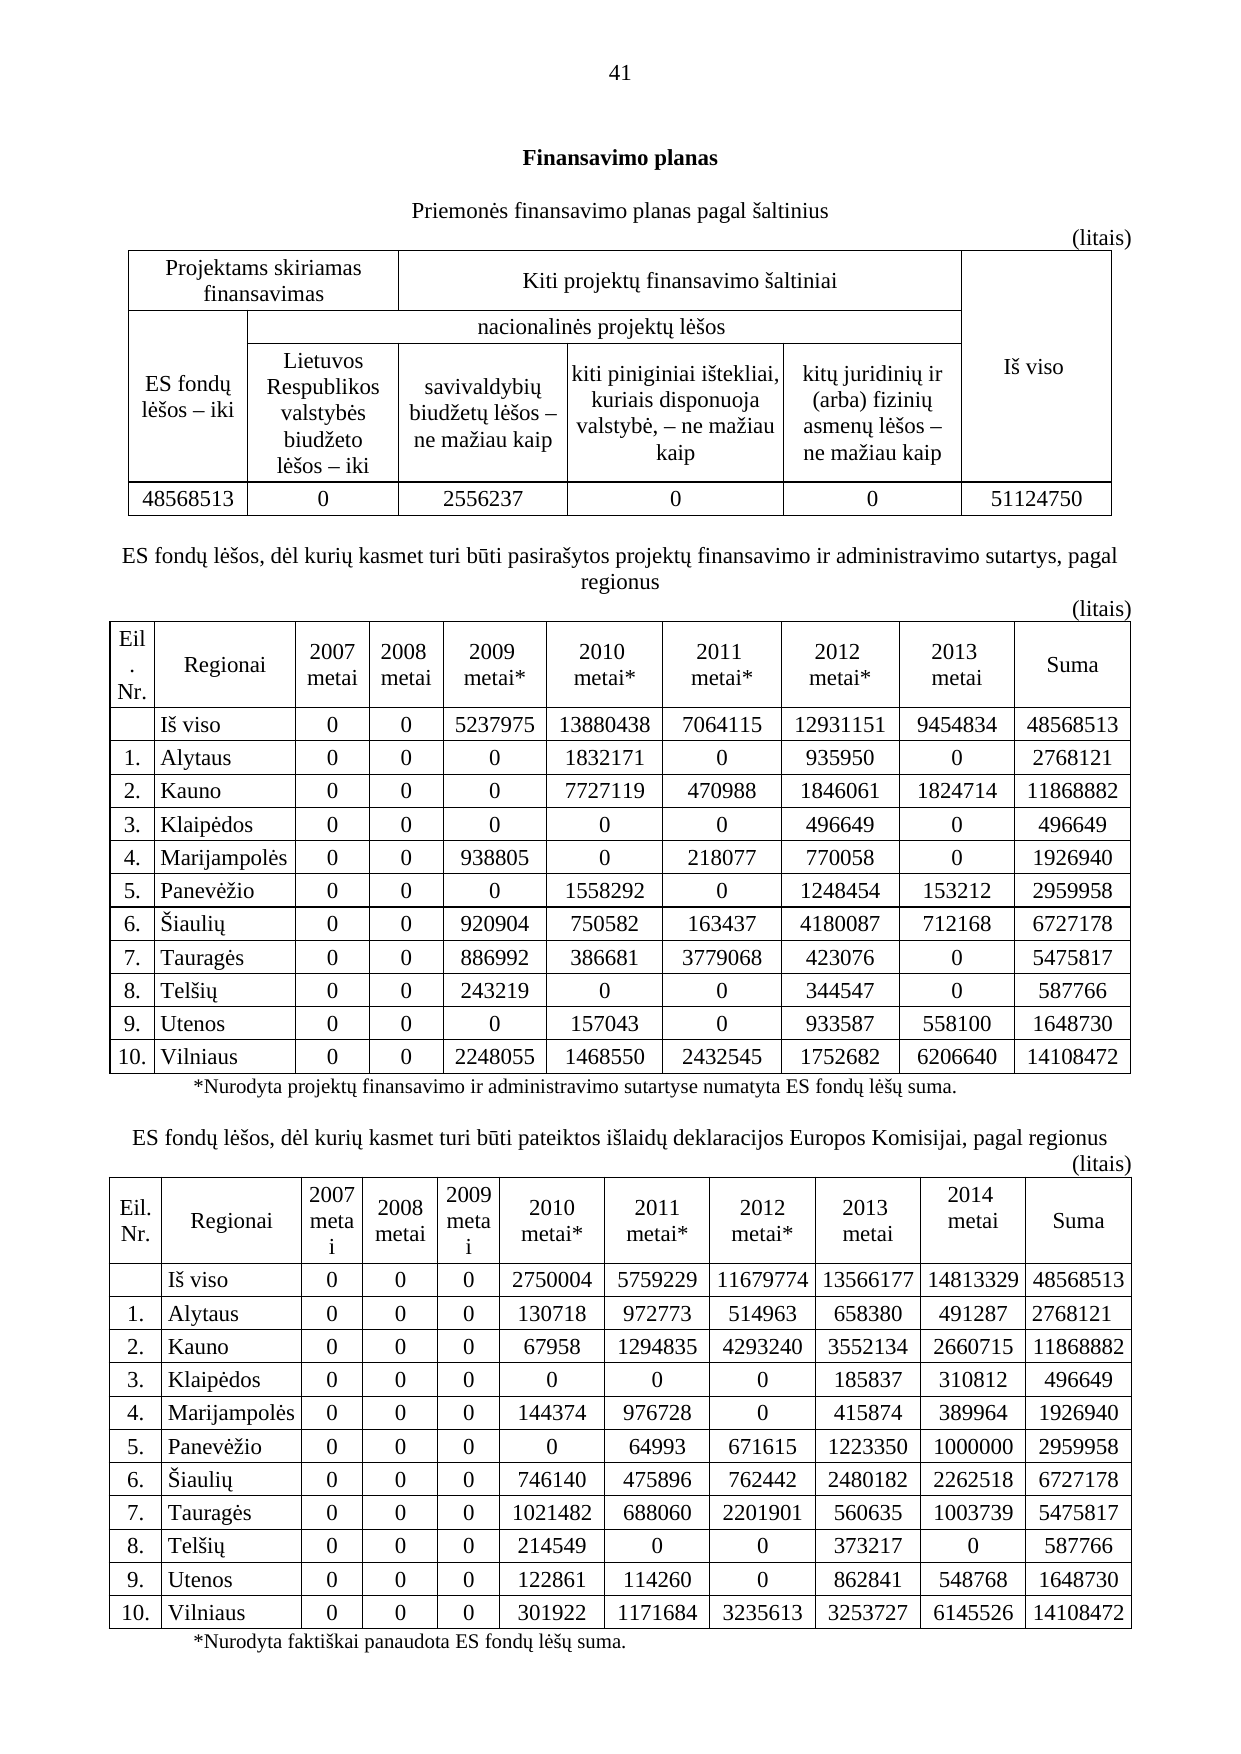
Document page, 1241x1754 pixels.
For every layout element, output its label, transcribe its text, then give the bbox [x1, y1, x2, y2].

table_cell [110, 1264, 161, 1296]
table_cell 496649 [1015, 808, 1130, 840]
table_header 2012 metai* [710, 1178, 815, 1263]
table_cell 1832171 [547, 741, 662, 773]
table_cell 14108472 [1015, 1040, 1130, 1072]
table_cell 0 [248, 483, 398, 514]
table_cell 153212 [900, 874, 1014, 906]
table_cell 0 [900, 841, 1014, 873]
table_cell 0 [370, 974, 443, 1006]
table_cell 9454834 [900, 708, 1014, 740]
table_cell 0 [363, 1496, 437, 1528]
table_cell 0 [438, 1297, 499, 1329]
table_cell 0 [370, 841, 443, 873]
table_cell 48568513 [1015, 708, 1130, 740]
table_cell 1648730 [1015, 1007, 1130, 1039]
text *Nurodyta faktiškai panaudota ES fondų lėšų suma. [118, 1629, 1122, 1653]
table_cell 0 [663, 874, 781, 906]
table_cell 2262518 [921, 1463, 1025, 1495]
table_header Regionai [162, 1178, 301, 1263]
table_cell 144374 [500, 1397, 604, 1429]
table_cell 0 [302, 1397, 362, 1429]
table_cell 587766 [1026, 1530, 1131, 1562]
table_cell 0 [363, 1397, 437, 1429]
table_cell 0 [663, 974, 781, 1006]
table_cell 9. [110, 1563, 161, 1595]
table_cell 2768121 [1015, 741, 1130, 773]
table_cell 6. [110, 1463, 161, 1495]
table_cell 1. [111, 741, 154, 773]
table_header 2008 metai [363, 1178, 437, 1263]
table_cell 0 [370, 775, 443, 807]
table_cell 933587 [782, 1007, 899, 1039]
table_cell 6145526 [921, 1596, 1025, 1628]
table_cell 0 [302, 1596, 362, 1628]
table_cell Vilniaus [162, 1596, 301, 1628]
table_cell 0 [370, 874, 443, 906]
table_cell 243219 [444, 974, 546, 1006]
table_cell 9. [111, 1007, 154, 1039]
table_cell 214549 [500, 1530, 604, 1562]
table_header 2008 metai [370, 622, 443, 707]
table_cell 0 [438, 1430, 499, 1462]
table_cell 0 [438, 1463, 499, 1495]
table_cell 475896 [605, 1463, 709, 1495]
table_cell 0 [547, 808, 662, 840]
table_cell 0 [438, 1397, 499, 1429]
table_cell 0 [363, 1264, 437, 1296]
table_header 2010 metai* [500, 1178, 604, 1263]
table_cell 0 [296, 941, 369, 973]
table_cell 0 [363, 1430, 437, 1462]
text ES fondų lėšos, dėl kurių kasmet turi būti pateiktos išlaidų deklaracijos Europos Komisijai, pagal regionus [118, 1124, 1122, 1150]
table_cell 0 [438, 1264, 499, 1296]
table_cell Lietuvos Respublikos valstybės biudžeto lėšos – iki [248, 344, 398, 481]
text Finansavimo planas [118, 144, 1122, 171]
table_cell Marijampolės [162, 1397, 301, 1429]
table_cell 386681 [547, 941, 662, 973]
table_cell 671615 [710, 1430, 815, 1462]
table_cell 0 [302, 1264, 362, 1296]
table_cell 0 [363, 1563, 437, 1595]
table_cell 6727178 [1015, 908, 1130, 939]
table_cell 6. [111, 908, 154, 939]
table_cell 423076 [782, 941, 899, 973]
table_cell Utenos [162, 1563, 301, 1595]
table_cell Šiaulių [162, 1463, 301, 1495]
table_cell 0 [500, 1430, 604, 1462]
table_cell 0 [444, 874, 546, 906]
table_cell 0 [710, 1563, 815, 1595]
table_cell 185837 [816, 1363, 920, 1396]
table_cell 0 [302, 1463, 362, 1495]
table_cell 0 [370, 708, 443, 740]
table_cell 0 [438, 1330, 499, 1362]
table_cell 2959958 [1015, 874, 1130, 906]
table_cell 0 [296, 1040, 369, 1072]
table_cell 11679774 [710, 1264, 815, 1296]
table_cell 560635 [816, 1496, 920, 1528]
table_cell 3253727 [816, 1596, 920, 1628]
table_cell 0 [500, 1363, 604, 1396]
table_cell 688060 [605, 1496, 709, 1528]
table_cell 4. [111, 841, 154, 873]
table_cell 6206640 [900, 1040, 1014, 1072]
table_header 2011 metai* [605, 1178, 709, 1263]
text (litais) [118, 223, 1132, 250]
table_header Eil. Nr. [111, 622, 154, 707]
table_cell 491287 [921, 1297, 1025, 1329]
table_cell 14813329 [921, 1264, 1025, 1296]
table_cell 3. [111, 808, 154, 840]
table_cell 976728 [605, 1397, 709, 1429]
table_cell 496649 [1026, 1363, 1131, 1396]
table_cell 0 [302, 1563, 362, 1595]
table_cell 13566177 [816, 1264, 920, 1296]
table_cell 0 [444, 775, 546, 807]
table_cell 2959958 [1026, 1430, 1131, 1462]
table_cell 558100 [900, 1007, 1014, 1039]
table_cell 415874 [816, 1397, 920, 1429]
table_cell 0 [302, 1330, 362, 1362]
table_cell 0 [710, 1530, 815, 1562]
table_cell 1223350 [816, 1430, 920, 1462]
table_cell 122861 [500, 1563, 604, 1595]
table_cell Telšių [162, 1530, 301, 1562]
table_cell 0 [296, 841, 369, 873]
table_cell 67958 [500, 1330, 604, 1362]
table_cell ES fondų lėšos – iki [129, 311, 247, 481]
table_cell 114260 [605, 1563, 709, 1595]
table_cell 746140 [500, 1463, 604, 1495]
table_cell Panevėžio [155, 874, 295, 906]
table_cell 0 [363, 1297, 437, 1329]
table_cell 0 [663, 808, 781, 840]
table_cell 130718 [500, 1297, 604, 1329]
text ES fondų lėšos, dėl kurių kasmet turi būti pasirašytos projektų finansavimo ir administravimo sutartys, pagal regionus [118, 542, 1122, 595]
table_cell 1171684 [605, 1596, 709, 1628]
text (litais) [118, 1150, 1132, 1177]
table_cell 0 [900, 741, 1014, 773]
table_cell 8. [111, 974, 154, 1006]
table_cell 0 [444, 808, 546, 840]
table_cell 0 [663, 1007, 781, 1039]
table_cell Kauno [162, 1330, 301, 1362]
table_cell 3779068 [663, 941, 781, 973]
table_cell 1824714 [900, 775, 1014, 807]
table_cell 14108472 [1026, 1596, 1131, 1628]
table_cell 886992 [444, 941, 546, 973]
table_cell 514963 [710, 1297, 815, 1329]
table_cell Alytaus [155, 741, 295, 773]
table_cell 0 [363, 1463, 437, 1495]
table_cell 2. [111, 775, 154, 807]
table_cell 301922 [500, 1596, 604, 1628]
table_cell 1752682 [782, 1040, 899, 1072]
table_cell 972773 [605, 1297, 709, 1329]
table_cell 0 [370, 808, 443, 840]
table_cell Šiaulių [155, 908, 295, 939]
table_cell [111, 708, 154, 740]
table_cell 0 [438, 1530, 499, 1562]
table_cell 1926940 [1015, 841, 1130, 873]
table_cell 0 [296, 808, 369, 840]
table_cell 3. [110, 1363, 161, 1396]
table_cell 389964 [921, 1397, 1025, 1429]
table_cell Tauragės [155, 941, 295, 973]
table_cell 0 [302, 1363, 362, 1396]
table_cell 0 [363, 1530, 437, 1562]
table_cell 7. [110, 1496, 161, 1528]
table_cell kitų juridinių ir (arba) fizinių asmenų lėšos – ne mažiau kaip [784, 344, 961, 481]
table_cell Alytaus [162, 1297, 301, 1329]
table_header Suma [1015, 622, 1130, 707]
table_cell 770058 [782, 841, 899, 873]
table_header 2010 metai* [547, 622, 662, 707]
table_cell 3552134 [816, 1330, 920, 1362]
table_cell 0 [370, 908, 443, 939]
table_cell 712168 [900, 908, 1014, 939]
table_cell 0 [363, 1596, 437, 1628]
table_cell 0 [547, 841, 662, 873]
table_cell 11868882 [1026, 1330, 1131, 1362]
table_cell 11868882 [1015, 775, 1130, 807]
table_cell 1926940 [1026, 1397, 1131, 1429]
table_cell 0 [296, 741, 369, 773]
table_cell 48568513 [129, 483, 247, 514]
table_cell Klaipėdos [162, 1363, 301, 1396]
table_cell 12931151 [782, 708, 899, 740]
table_cell 0 [710, 1397, 815, 1429]
table_cell 6727178 [1026, 1463, 1131, 1495]
table_cell 935950 [782, 741, 899, 773]
table_cell 5237975 [444, 708, 546, 740]
table_cell 7. [111, 941, 154, 973]
table_cell 0 [296, 1007, 369, 1039]
table_cell 658380 [816, 1297, 920, 1329]
table_cell 0 [438, 1363, 499, 1396]
table_header 2013 metai [900, 622, 1014, 707]
table_cell 2480182 [816, 1463, 920, 1495]
table_cell Utenos [155, 1007, 295, 1039]
table_cell 762442 [710, 1463, 815, 1495]
table_cell 0 [296, 775, 369, 807]
table_cell 2201901 [710, 1496, 815, 1528]
table_cell 2248055 [444, 1040, 546, 1072]
table_cell 5475817 [1015, 941, 1130, 973]
table_header Eil. Nr. [110, 1178, 161, 1263]
text Priemonės finansavimo planas pagal šaltinius [118, 197, 1122, 223]
table_cell 4180087 [782, 908, 899, 939]
table_cell 218077 [663, 841, 781, 873]
table_cell Marijampolės [155, 841, 295, 873]
table_cell 0 [438, 1563, 499, 1595]
table_cell 1248454 [782, 874, 899, 906]
table_header 2007 metai [296, 622, 369, 707]
table_cell 0 [438, 1596, 499, 1628]
table_cell 1468550 [547, 1040, 662, 1072]
table_cell 1003739 [921, 1496, 1025, 1528]
table_cell 48568513 [1026, 1264, 1131, 1296]
table_cell 163437 [663, 908, 781, 939]
table_cell 0 [438, 1496, 499, 1528]
table_cell 0 [296, 908, 369, 939]
table_cell 7064115 [663, 708, 781, 740]
table_cell 10. [110, 1596, 161, 1628]
table_cell 587766 [1015, 974, 1130, 1006]
table_cell 1846061 [782, 775, 899, 807]
table_cell 1648730 [1026, 1563, 1131, 1595]
table_cell 2432545 [663, 1040, 781, 1072]
table_cell 0 [296, 874, 369, 906]
table_header 2009 metai [438, 1178, 499, 1263]
table_cell 7727119 [547, 775, 662, 807]
table_cell 1000000 [921, 1430, 1025, 1462]
table_cell nacionalinės projektų lėšos [248, 311, 961, 343]
table_cell 64993 [605, 1430, 709, 1462]
table_cell 920904 [444, 908, 546, 939]
table_cell 0 [370, 941, 443, 973]
table_cell 8. [110, 1530, 161, 1562]
table_cell 0 [370, 1007, 443, 1039]
table_cell 4293240 [710, 1330, 815, 1362]
table_cell 310812 [921, 1363, 1025, 1396]
table_cell 344547 [782, 974, 899, 1006]
table_cell 1558292 [547, 874, 662, 906]
table_header Projektams skiriamas finansavimas [129, 251, 398, 309]
table_cell Vilniaus [155, 1040, 295, 1072]
table_cell 0 [568, 483, 783, 514]
table_cell 470988 [663, 775, 781, 807]
table_cell kiti piniginiai ištekliai, kuriais disponuoja valstybė, – ne mažiau kaip [568, 344, 783, 481]
table_header Kiti projektų finansavimo šaltiniai [399, 251, 961, 309]
table_cell 1. [110, 1297, 161, 1329]
table_header Regionai [155, 622, 295, 707]
table_cell 4. [110, 1397, 161, 1429]
table_header Suma [1026, 1178, 1131, 1263]
table_cell Panevėžio [162, 1430, 301, 1462]
table_cell 0 [921, 1530, 1025, 1562]
table_header 2009 metai* [444, 622, 546, 707]
table_cell 0 [363, 1330, 437, 1362]
table_cell Iš viso [155, 708, 295, 740]
table_cell 0 [302, 1297, 362, 1329]
table_header 2011 metai* [663, 622, 781, 707]
table_cell 0 [302, 1530, 362, 1562]
table_cell Kauno [155, 775, 295, 807]
table_cell 2556237 [399, 483, 567, 514]
table_header 2014 metai [921, 1178, 1025, 1263]
table_cell 0 [370, 741, 443, 773]
table_cell 0 [547, 974, 662, 1006]
table_header 2013 metai [816, 1178, 920, 1263]
table_cell 2660715 [921, 1330, 1025, 1362]
table_cell 2768121 [1026, 1297, 1131, 1329]
table_cell 51124750 [962, 483, 1111, 514]
table_cell 0 [302, 1430, 362, 1462]
table_cell 0 [444, 741, 546, 773]
table_cell 2750004 [500, 1264, 604, 1296]
table_cell 5759229 [605, 1264, 709, 1296]
table_cell 0 [370, 1040, 443, 1072]
table_cell 0 [900, 941, 1014, 973]
table_cell 0 [663, 741, 781, 773]
table_cell Iš viso [162, 1264, 301, 1296]
table_cell 0 [444, 1007, 546, 1039]
table_cell 157043 [547, 1007, 662, 1039]
table_cell Tauragės [162, 1496, 301, 1528]
table_cell 10. [111, 1040, 154, 1072]
table_cell 0 [784, 483, 961, 514]
table_cell 5. [110, 1430, 161, 1462]
table_cell 0 [363, 1363, 437, 1396]
table_cell 373217 [816, 1530, 920, 1562]
table_cell 548768 [921, 1563, 1025, 1595]
table_header Iš viso [962, 251, 1111, 481]
table_cell 0 [296, 974, 369, 1006]
table_cell 3235613 [710, 1596, 815, 1628]
table_cell 0 [302, 1496, 362, 1528]
table_cell 0 [296, 708, 369, 740]
table_cell Telšių [155, 974, 295, 1006]
table_cell 496649 [782, 808, 899, 840]
table_cell 0 [900, 974, 1014, 1006]
table_cell 5. [111, 874, 154, 906]
table_cell 13880438 [547, 708, 662, 740]
table_cell 1021482 [500, 1496, 604, 1528]
table_cell 1294835 [605, 1330, 709, 1362]
table_cell 938805 [444, 841, 546, 873]
table_cell 0 [605, 1363, 709, 1396]
table_header 2012 metai* [782, 622, 899, 707]
table_header 2007 metai [302, 1178, 362, 1263]
table_cell 5475817 [1026, 1496, 1131, 1528]
table_cell 862841 [816, 1563, 920, 1595]
text *Nurodyta projektų finansavimo ir administravimo sutartyse numatyta ES fondų lėšų suma. [118, 1074, 1122, 1098]
table_cell 750582 [547, 908, 662, 939]
table_cell 0 [710, 1363, 815, 1396]
text (litais) [118, 595, 1132, 621]
table_cell 0 [900, 808, 1014, 840]
table_cell 2. [110, 1330, 161, 1362]
table_cell Klaipėdos [155, 808, 295, 840]
table_cell 0 [605, 1530, 709, 1562]
table_cell savivaldybių biudžetų lėšos – ne mažiau kaip [399, 344, 567, 481]
